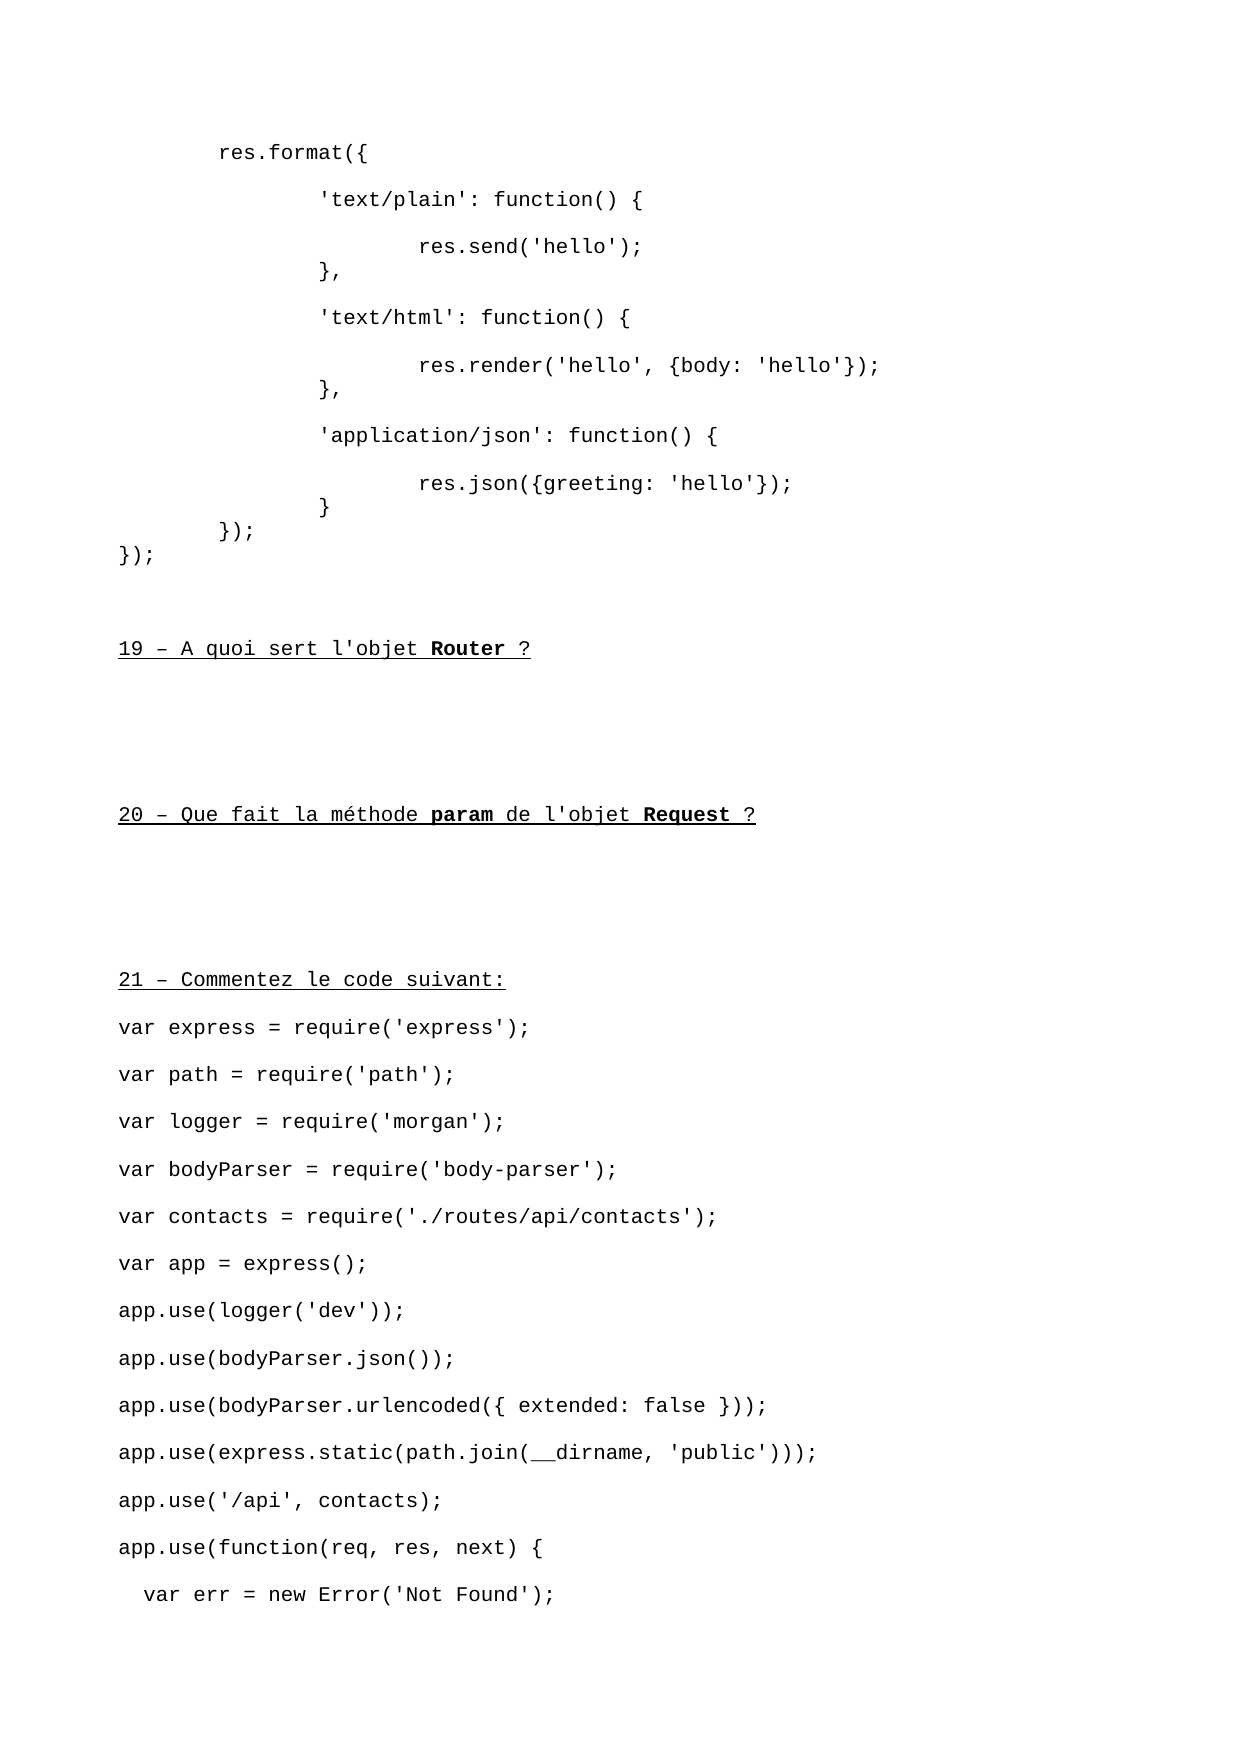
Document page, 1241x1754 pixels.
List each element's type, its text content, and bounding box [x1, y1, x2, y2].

text var express = require('express'); [118, 1017, 1122, 1040]
text var app = express(); [118, 1253, 1122, 1277]
text app.use(bodyParser.urlencoded({ extended: false })); [118, 1395, 1122, 1419]
text var bodyParser = require('body-parser'); [118, 1158, 1122, 1182]
text 'text/html': function() { [118, 307, 1122, 331]
text }, [118, 378, 1122, 402]
text app.use('/api', contacts); [118, 1489, 1122, 1513]
text }, [118, 260, 1122, 284]
text res.format({ [118, 142, 1122, 165]
text 19 – A quoi sert l'objet Router ? [118, 638, 1122, 662]
text app.use(logger('dev')); [118, 1300, 1122, 1324]
text app.use(function(req, res, next) { [118, 1537, 1122, 1561]
text 'application/json': function() { [118, 426, 1122, 449]
text app.use(express.static(path.join(__dirname, 'public'))); [118, 1442, 1122, 1466]
text var contacts = require('./routes/api/contacts'); [118, 1206, 1122, 1229]
text } [118, 496, 1122, 520]
text app.use(bodyParser.json()); [118, 1348, 1122, 1371]
text }); [118, 544, 1122, 567]
text var path = require('path'); [118, 1064, 1122, 1088]
text res.send('hello'); [118, 236, 1122, 260]
text var logger = require('morgan'); [118, 1111, 1122, 1135]
text }); [118, 520, 1122, 544]
text 20 – Que fait la méthode param de l'objet Request ? [118, 804, 1122, 827]
text res.render('hello', {body: 'hello'}); [118, 354, 1122, 378]
text var err = new Error('Not Found'); [118, 1584, 1122, 1608]
text 'text/plain': function() { [118, 189, 1122, 213]
text res.json({greeting: 'hello'}); [118, 473, 1122, 496]
text 21 – Commentez le code suivant: [118, 969, 1122, 993]
